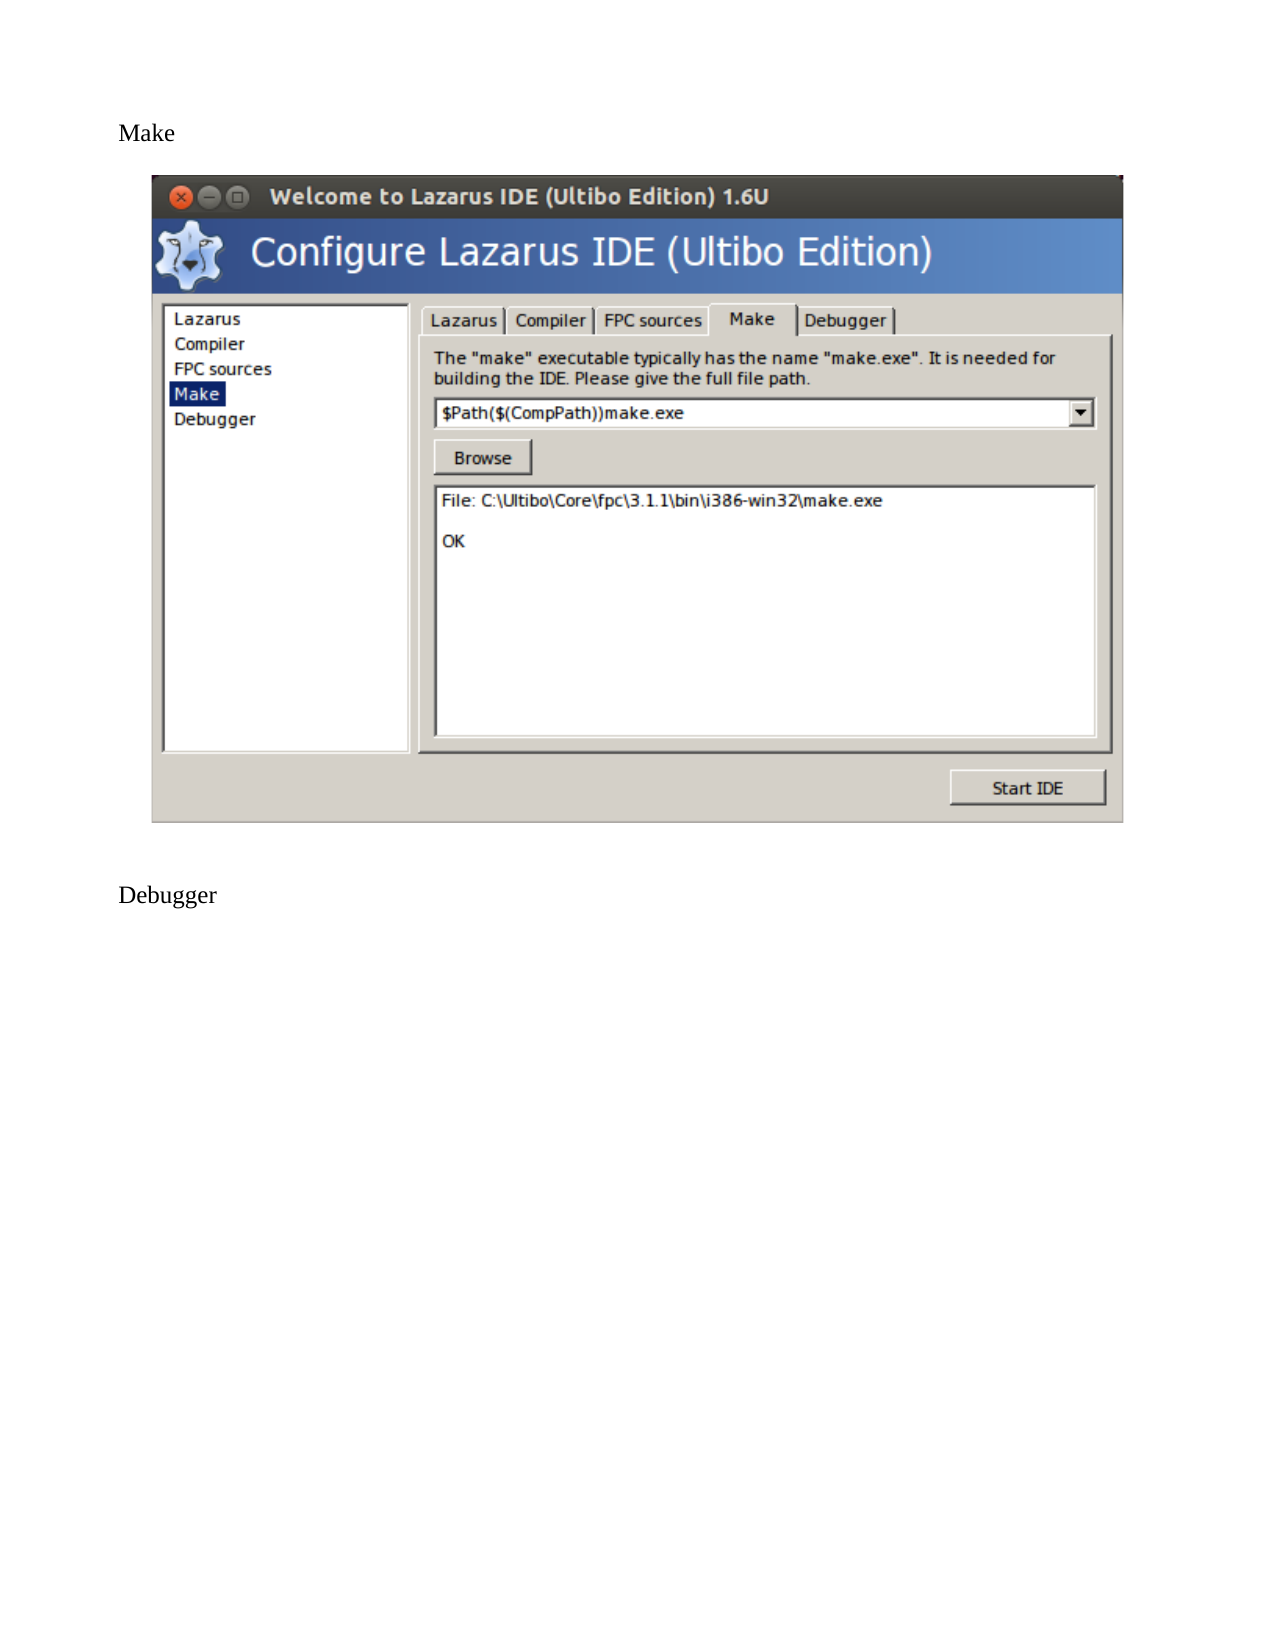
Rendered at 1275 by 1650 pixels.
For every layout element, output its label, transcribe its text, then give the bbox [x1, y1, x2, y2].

text Debugger [118, 880, 1157, 909]
picture [151, 175, 1124, 823]
text Make [118, 118, 1157, 147]
